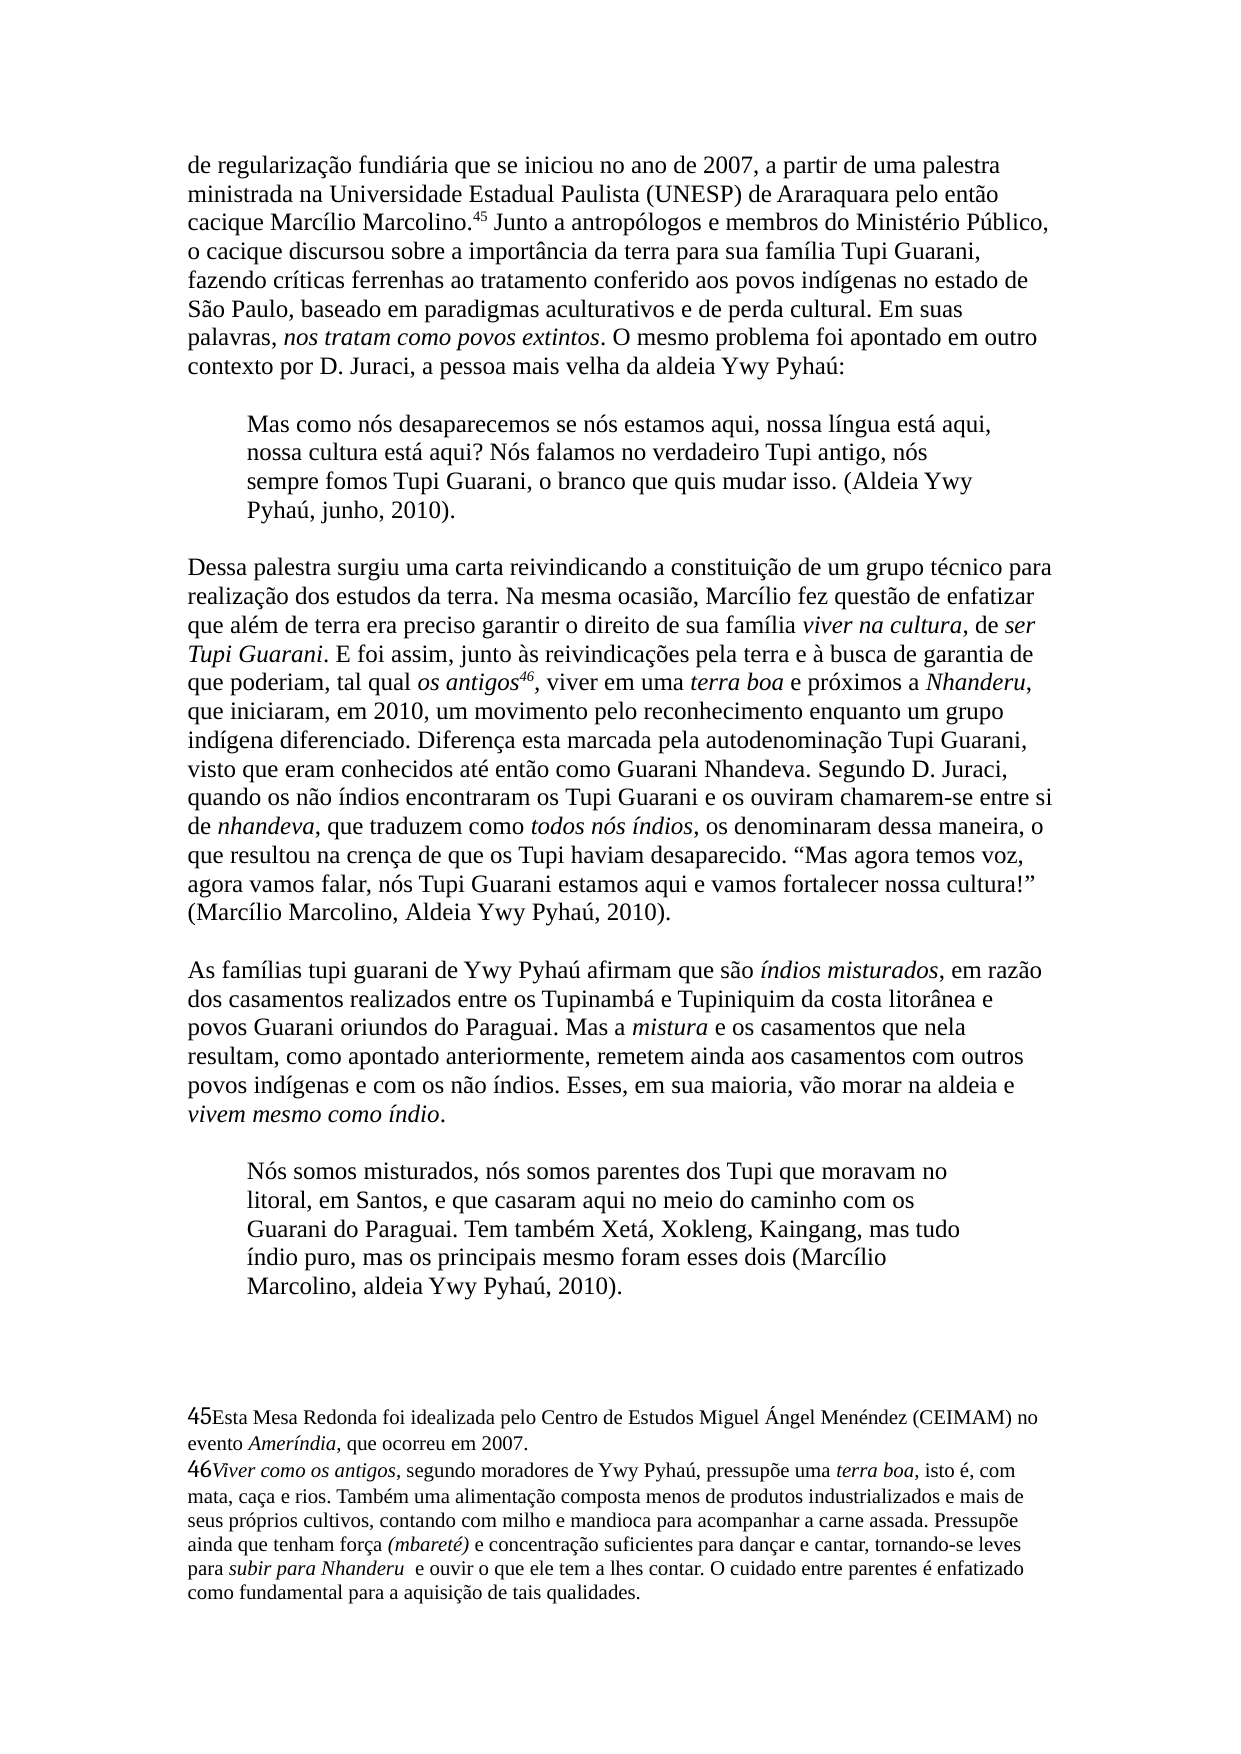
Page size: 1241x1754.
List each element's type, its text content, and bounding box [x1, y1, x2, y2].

text Esta Mesa Redonda foi idealizada pelo Centro de Estudos Miguel Ángel Menéndez (CEIMAM) no evento Ameríndia, que ocorreu em 2007. [187, 1402, 1053, 1455]
text Dessa palestra surgiu uma carta reivindicando a constituição de um grupo técnico para realização dos estudos da terra. Na mesma ocasião, Marcílio fez questão de enfatizar que além de terra era preciso garantir o direito de sua família viver na cultura, de ser Tupi Guarani. E foi assim, junto às reivindicações pela terra e à busca de garantia de que poderiam, tal qual os antigos, viver em uma terra boa e próximos a Nhanderu, que iniciaram, em 2010, um movimento pelo reconhecimento enquanto um grupo indígena diferenciado. Diferença esta marcada pela autodenominação Tupi Guarani, visto que eram conhecidos até então como Guarani Nhandeva. Segundo D. Juraci, quando os não índios encontraram os Tupi Guarani e os ouviram chamarem-se entre si de nhandeva, que traduzem como todos nós índios, os denominaram dessa maneira, o que resultou na crença de que os Tupi haviam desaparecido. “Mas agora temos voz, agora vamos falar, nós Tupi Guarani estamos aqui e vamos fortalecer nossa cultura!” (Marcílio Marcolino, Aldeia Ywy Pyhaú, 2010). [187, 552, 1053, 926]
text Viver como os antigos, segundo moradores de Ywy Pyhaú, pressupõe uma terra boa, isto é, com mata, caça e rios. Também uma alimentação composta menos de produtos industrializados e mais de seus próprios cultivos, contando com milho e mandioca para acompanhar a carne assada. Pressupõe ainda que tenham força (mbareté) e concentração suficientes para dançar e cantar, tornando-se leves para subir para Nhanderu e ouvir o que ele tem a lhes contar. O cuidado entre parentes é enfatizado como fundamental para a aquisição de tais qualidades. [187, 1455, 1053, 1604]
text As famílias tupi guarani de Ywy Pyhaú afirmam que são índios misturados, em razão dos casamentos realizados entre os Tupinambá e Tupiniquim da costa litorânea e povos Guarani oriundos do Paraguai. Mas a mistura e os casamentos que nela resultam, como apontado anteriormente, remetem ainda aos casamentos com outros povos indígenas e com os não índios. Esses, em sua maioria, vão morar na aldeia e vivem mesmo como índio. [187, 955, 1053, 1127]
text Nós somos misturados, nós somos parentes dos Tupi que moravam no litoral, em Santos, e que casaram aqui no meio do caminho com os Guarani do Paraguai. Tem também Xetá, Xokleng, Kaingang, mas tudo índio puro, mas os principais mesmo foram esses dois (Marcílio Marcolino, aldeia Ywy Pyhaú, 2010). [247, 1156, 994, 1300]
text de regularização fundiária que se iniciou no ano de 2007, a partir de uma palestra ministrada na Universidade Estadual Paulista (UNESP) de Araraquara pelo então cacique Marcílio Marcolino. Junto a antropólogos e membros do Ministério Público, o cacique discursou sobre a importância da terra para sua família Tupi Guarani, fazendo críticas ferrenhas ao tratamento conferido aos povos indígenas no estado de São Paulo, baseado em paradigmas aculturativos e de perda cultural. Em suas palavras, nos tratam como povos extintos. O mesmo problema foi apontado em outro contexto por D. Juraci, a pessoa mais velha da aldeia Ywy Pyhaú: [187, 150, 1053, 380]
text Mas como nós desaparecemos se nós estamos aqui, nossa língua está aqui, nossa cultura está aqui? Nós falamos no verdadeiro Tupi antigo, nós sempre fomos Tupi Guarani, o branco que quis mudar isso. (Aldeia Ywy Pyhaú, junho, 2010). [247, 409, 994, 524]
